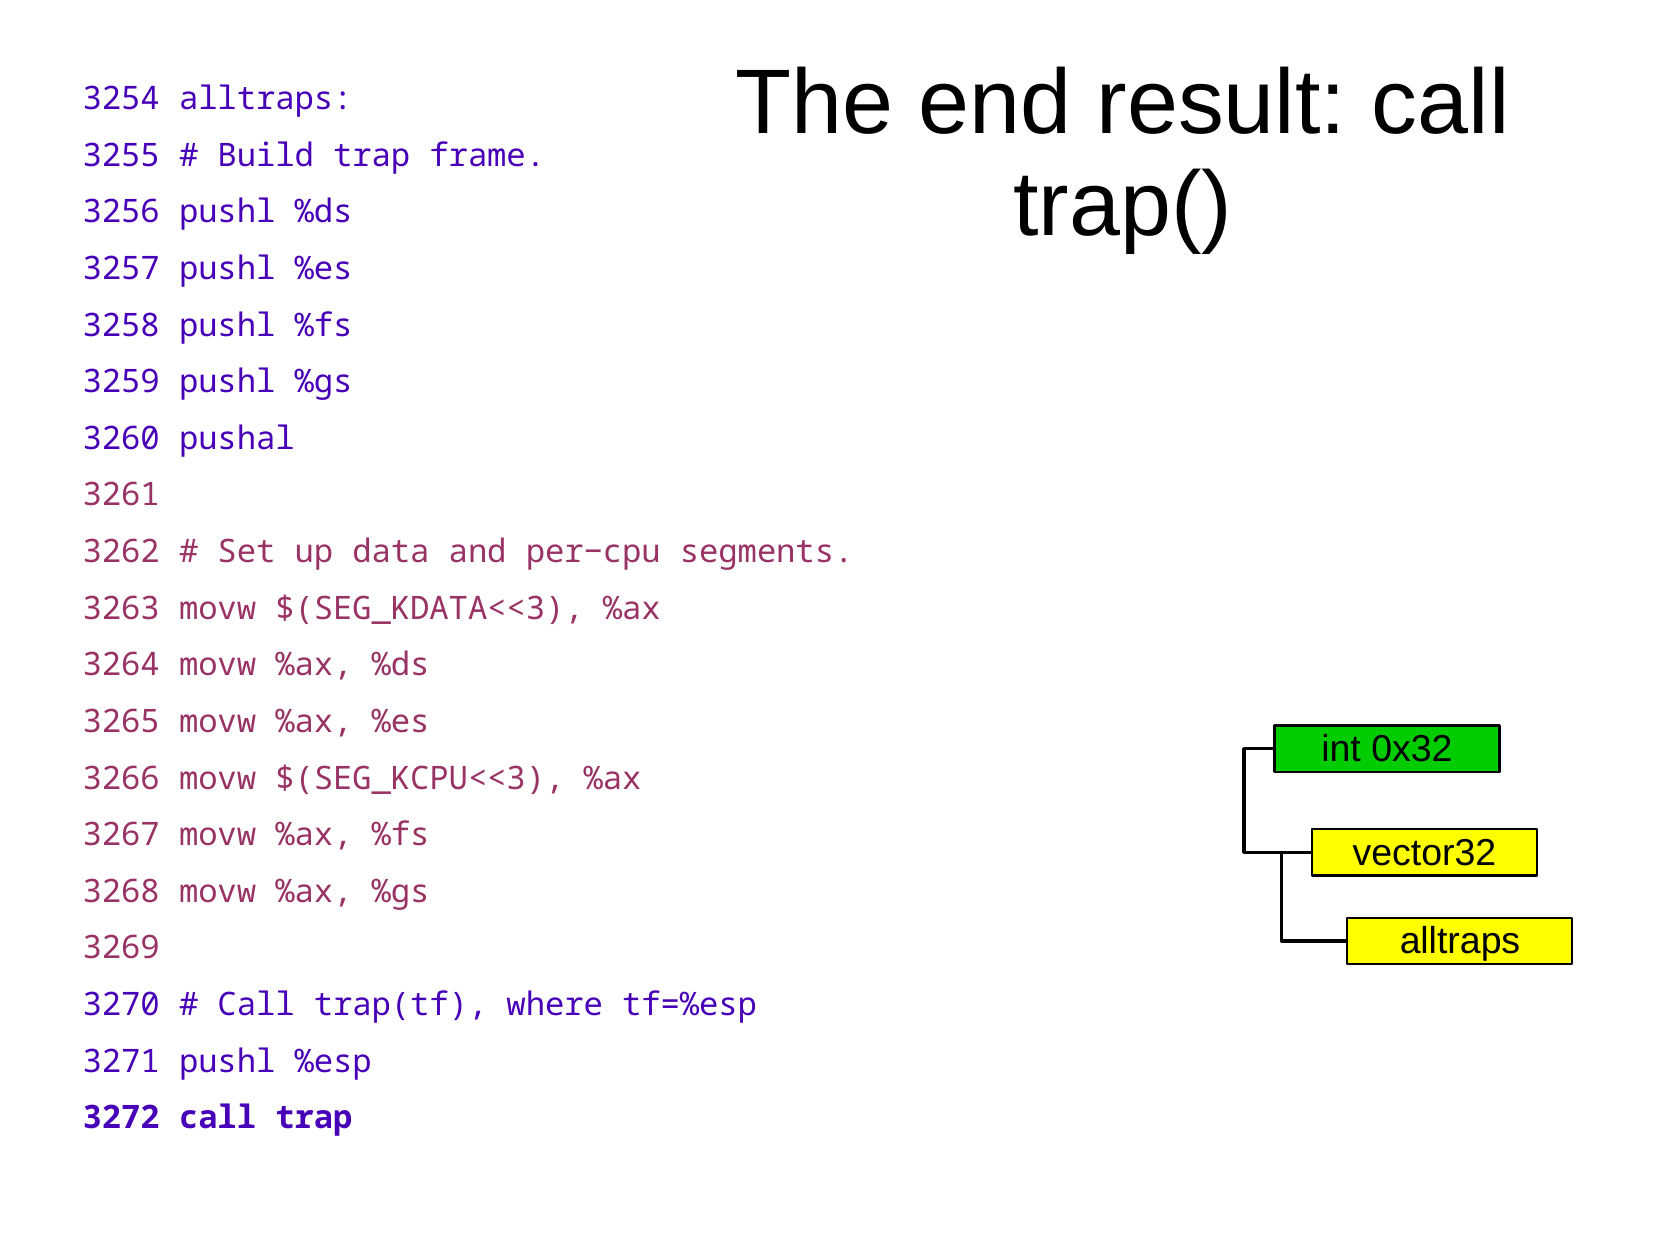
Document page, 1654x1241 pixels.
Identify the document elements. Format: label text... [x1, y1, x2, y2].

text_box int 0x32 [1274, 725, 1500, 772]
title The end result: call trap() [675, 49, 1571, 257]
text_box vector32 [1312, 829, 1538, 876]
list 3254 alltraps: 3255 # Build trap frame. 3256 pushl %ds 3257 pushl %es 3258 pushl %fs 3259 pushl %gs 3260 pushal 3261 3262 # Set up data and per−cpu segments. 3263 movw $(SEG_KDATA<<3), %ax 3264 movw %ax, %ds 3265 movw %ax, %es 3266 movw $(SEG_KCPU<<3), %ax 3267 movw %ax, %fs 3268 movw %ax, %gs 3269 3270 # Call trap(tf), where tf=%esp 3271 pushl %esp 3272 call trap [82, 75, 1571, 1163]
text_box alltraps [1347, 917, 1573, 965]
